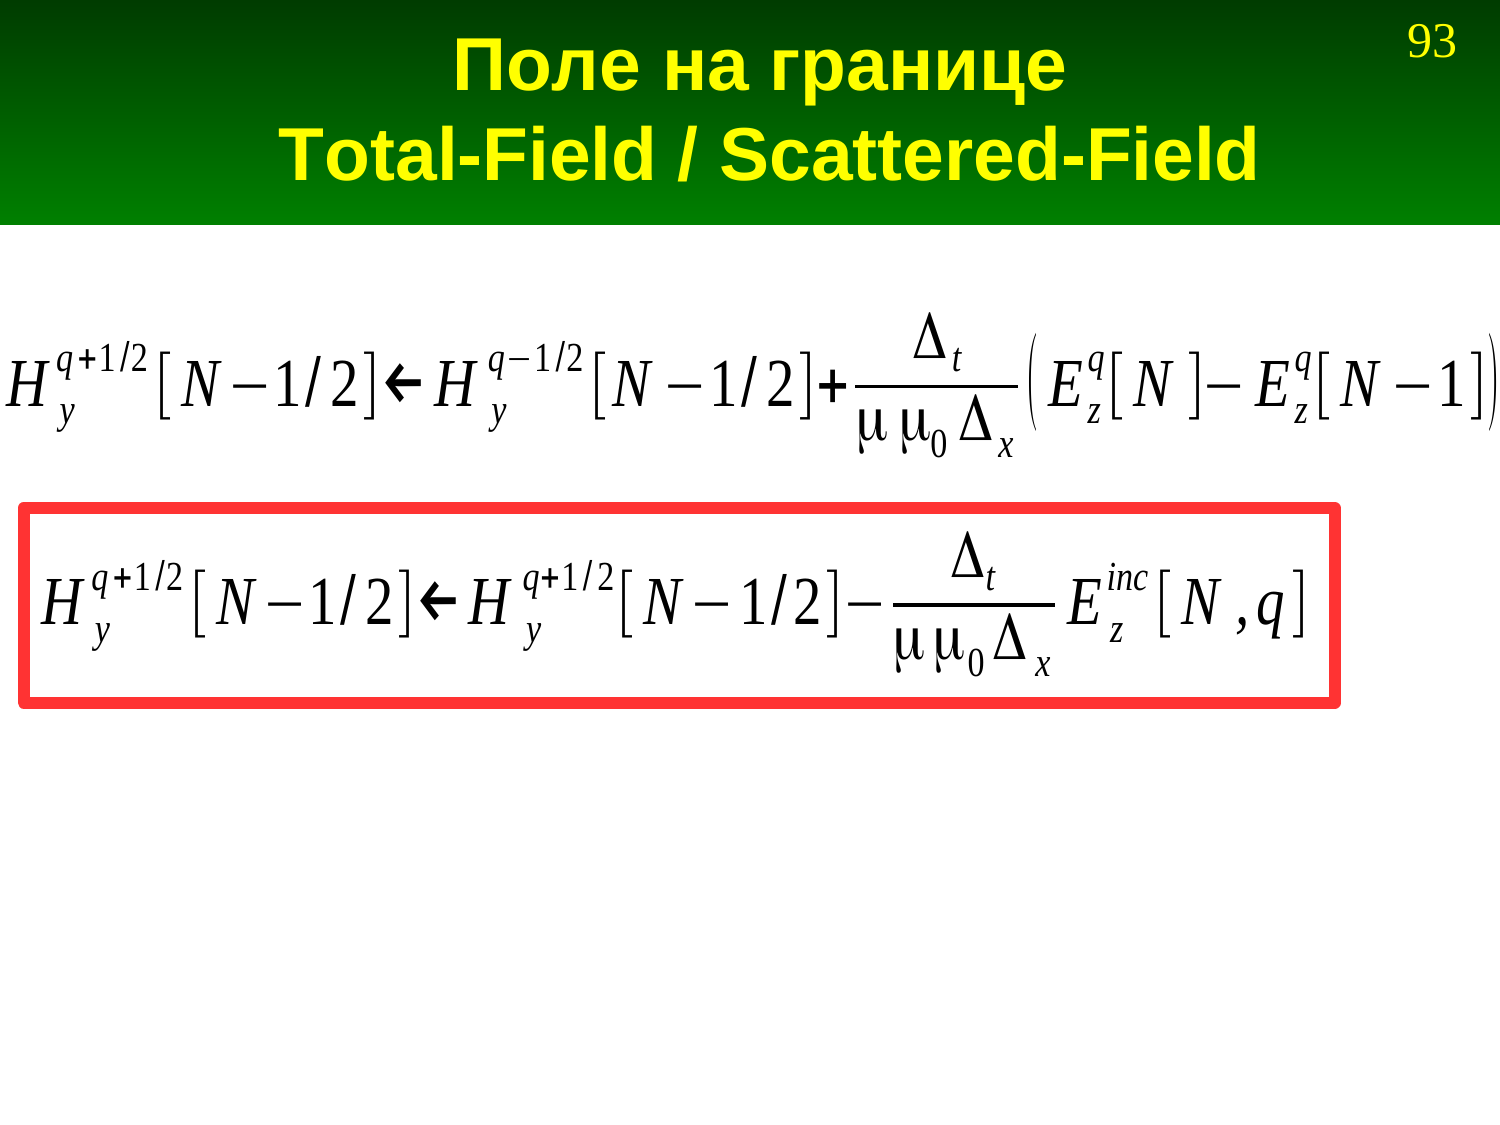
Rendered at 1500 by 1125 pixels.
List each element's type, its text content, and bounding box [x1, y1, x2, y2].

chart [0, 307, 1500, 467]
title Поле на границе Total-Field / Scattered-Field [100, 7, 1441, 204]
chart [30, 525, 1322, 686]
